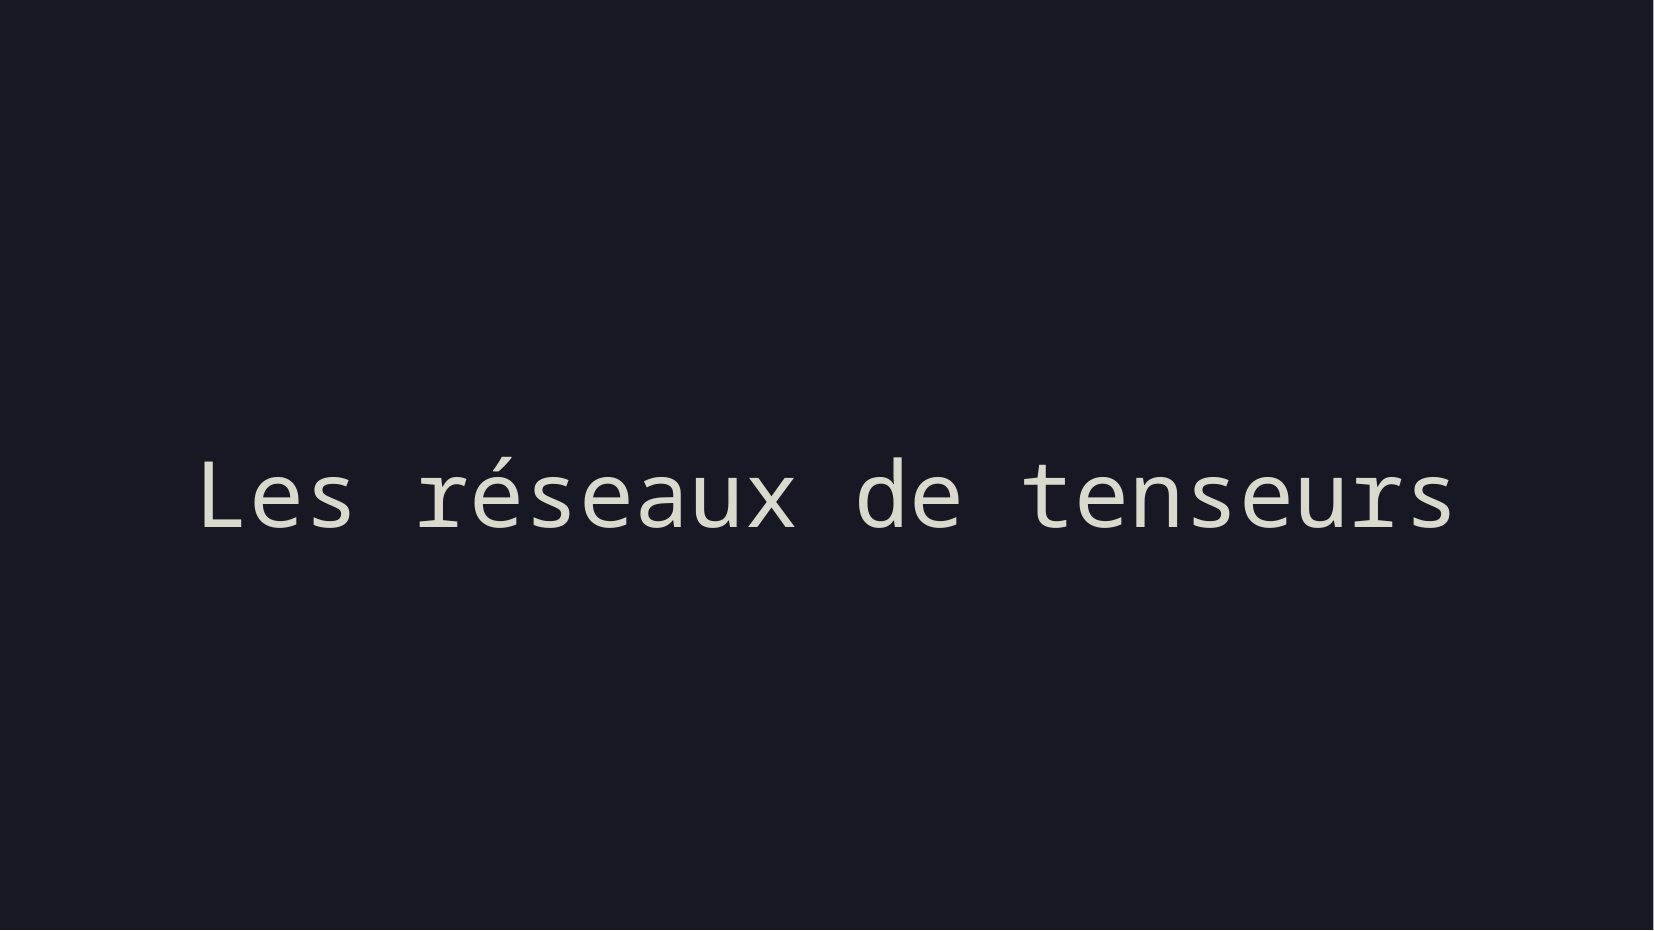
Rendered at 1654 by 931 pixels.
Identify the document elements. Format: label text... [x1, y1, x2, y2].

title Les réseaux de tenseurs [82, 414, 1571, 570]
